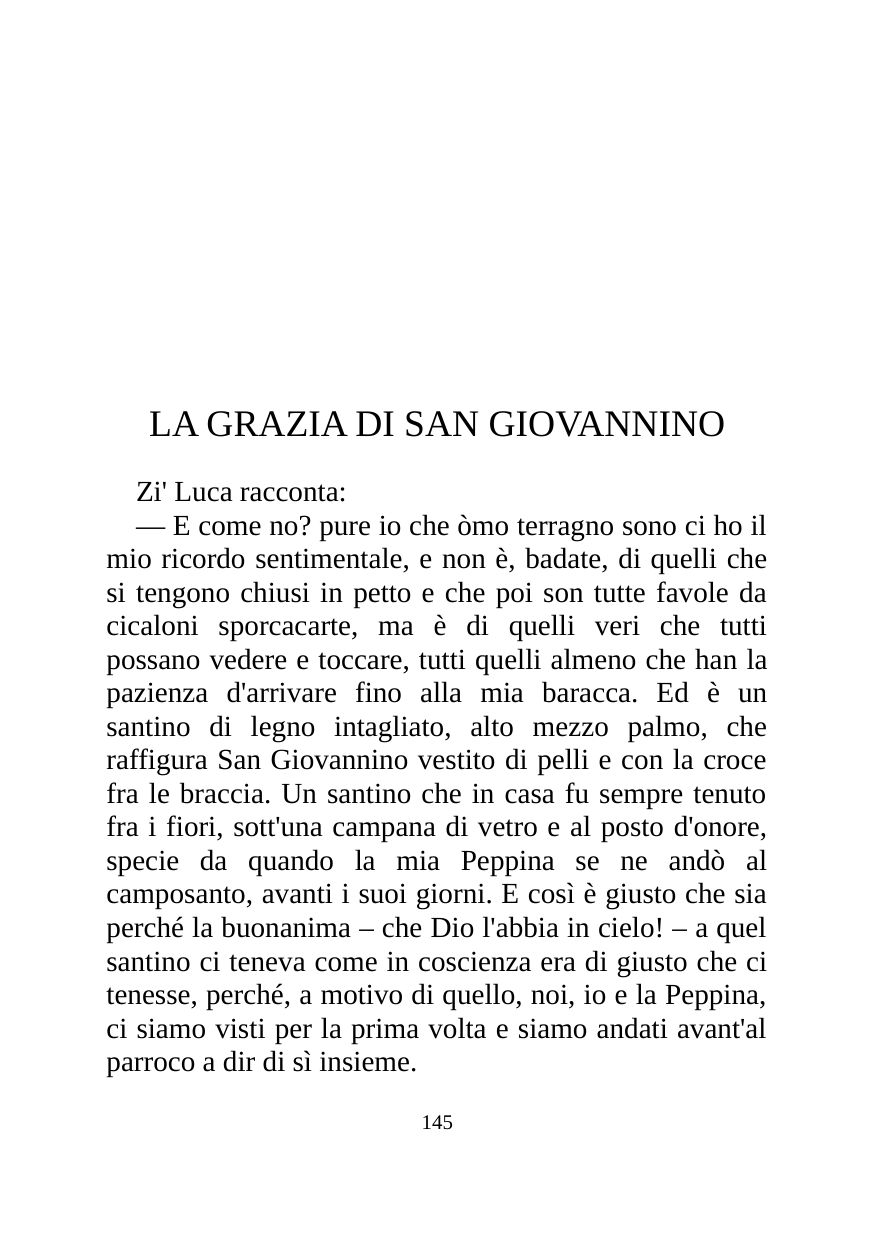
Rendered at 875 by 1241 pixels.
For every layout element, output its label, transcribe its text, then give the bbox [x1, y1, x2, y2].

subtitle LA GRAZIA DI SAN GIOVANNINO [106, 402, 768, 445]
text Zi' Luca racconta: [106, 474, 768, 508]
text — E come no? pure io che òmo terragno sono ci ho il mio ricordo sentimentale, e non è, badate, di quelli che si tengono chiusi in petto e che poi son tutte favole da cicaloni sporcacarte, ma è di quelli veri che tutti possano vedere e toccare, tutti quelli almeno che han la pazienza d'arrivare fino alla mia baracca. Ed è un santino di legno intagliato, alto mezzo palmo, che raffigura San Giovannino vestito di pelli e con la croce fra le braccia. Un santino che in casa fu sempre tenuto fra i fiori, sott'una campana di vetro e al posto d'onore, specie da quando la mia Peppina se ne andò al camposanto, avanti i suoi giorni. E così è giusto che sia perché la buonanima – che Dio l'abbia in cielo! – a quel santino ci teneva come in coscienza era di giusto che ci tenesse, perché, a motivo di quello, noi, io e la Peppina, ci siamo visti per la prima volta e siamo andati avant'al parroco a dir di sì insieme. [106, 508, 768, 1078]
